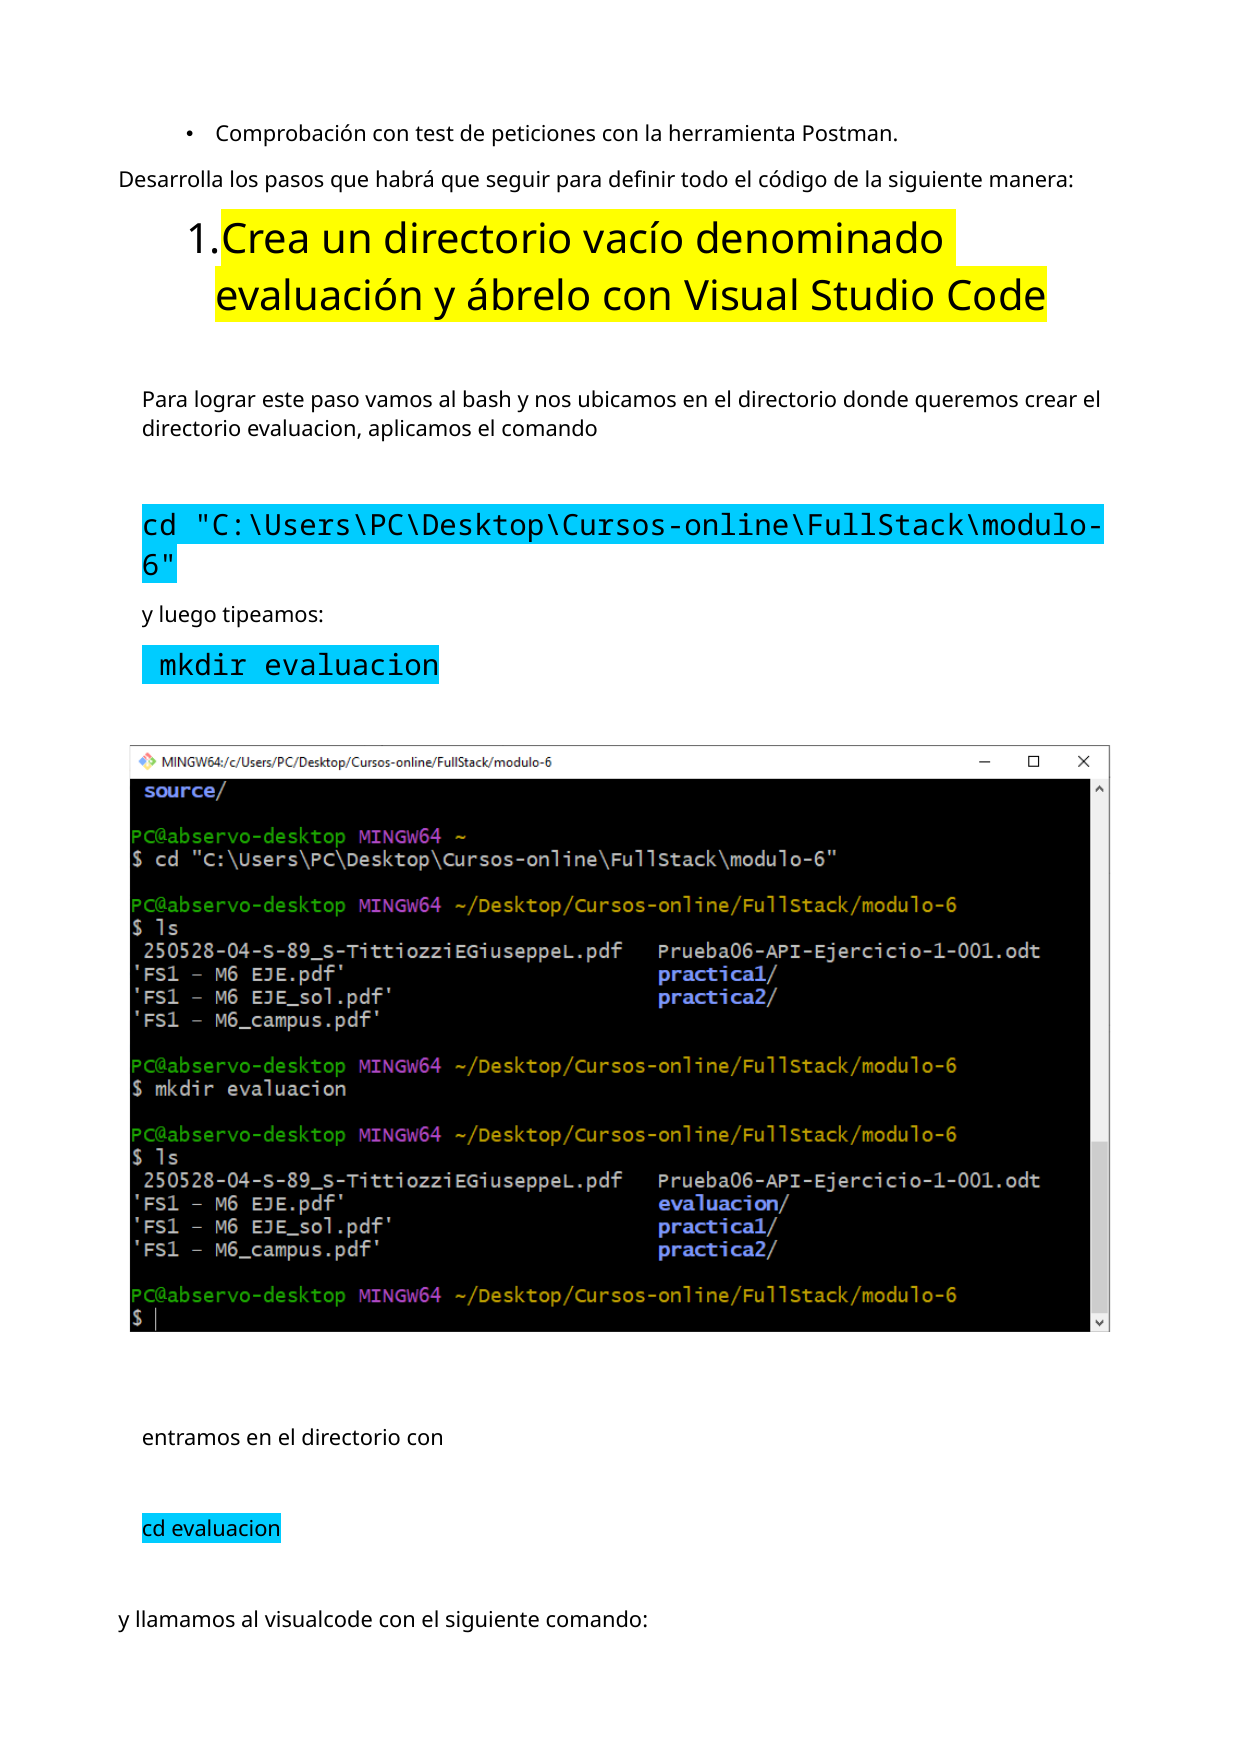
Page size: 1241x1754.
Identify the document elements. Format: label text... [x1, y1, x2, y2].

list Crea un directorio vacío denominado evaluación y ábrelo con Visual Studio Code [186, 209, 1122, 322]
text cd "C:\Users\PC\Desktop\Cursos-online\FullStack\modulo-6" [142, 504, 1122, 583]
text mkdir evaluacion [142, 644, 1122, 684]
text cd evaluacion [142, 1513, 1122, 1543]
text y llamamos al visualcode con el siguiente comando: [118, 1604, 1122, 1633]
text entramos en el directorio con [142, 1422, 1122, 1452]
text Para lograr este paso vamos al bash y nos ubicamos en el directorio donde queremos crear el directorio evaluacion, aplicamos el comando [142, 383, 1122, 443]
text Desarrolla los pasos que habrá que seguir para definir todo el código de la siguiente manera: [118, 163, 1122, 193]
text y luego tipeamos: [142, 599, 1122, 629]
list Comprobación con test de peticiones con la herramienta Postman. [186, 118, 1122, 148]
